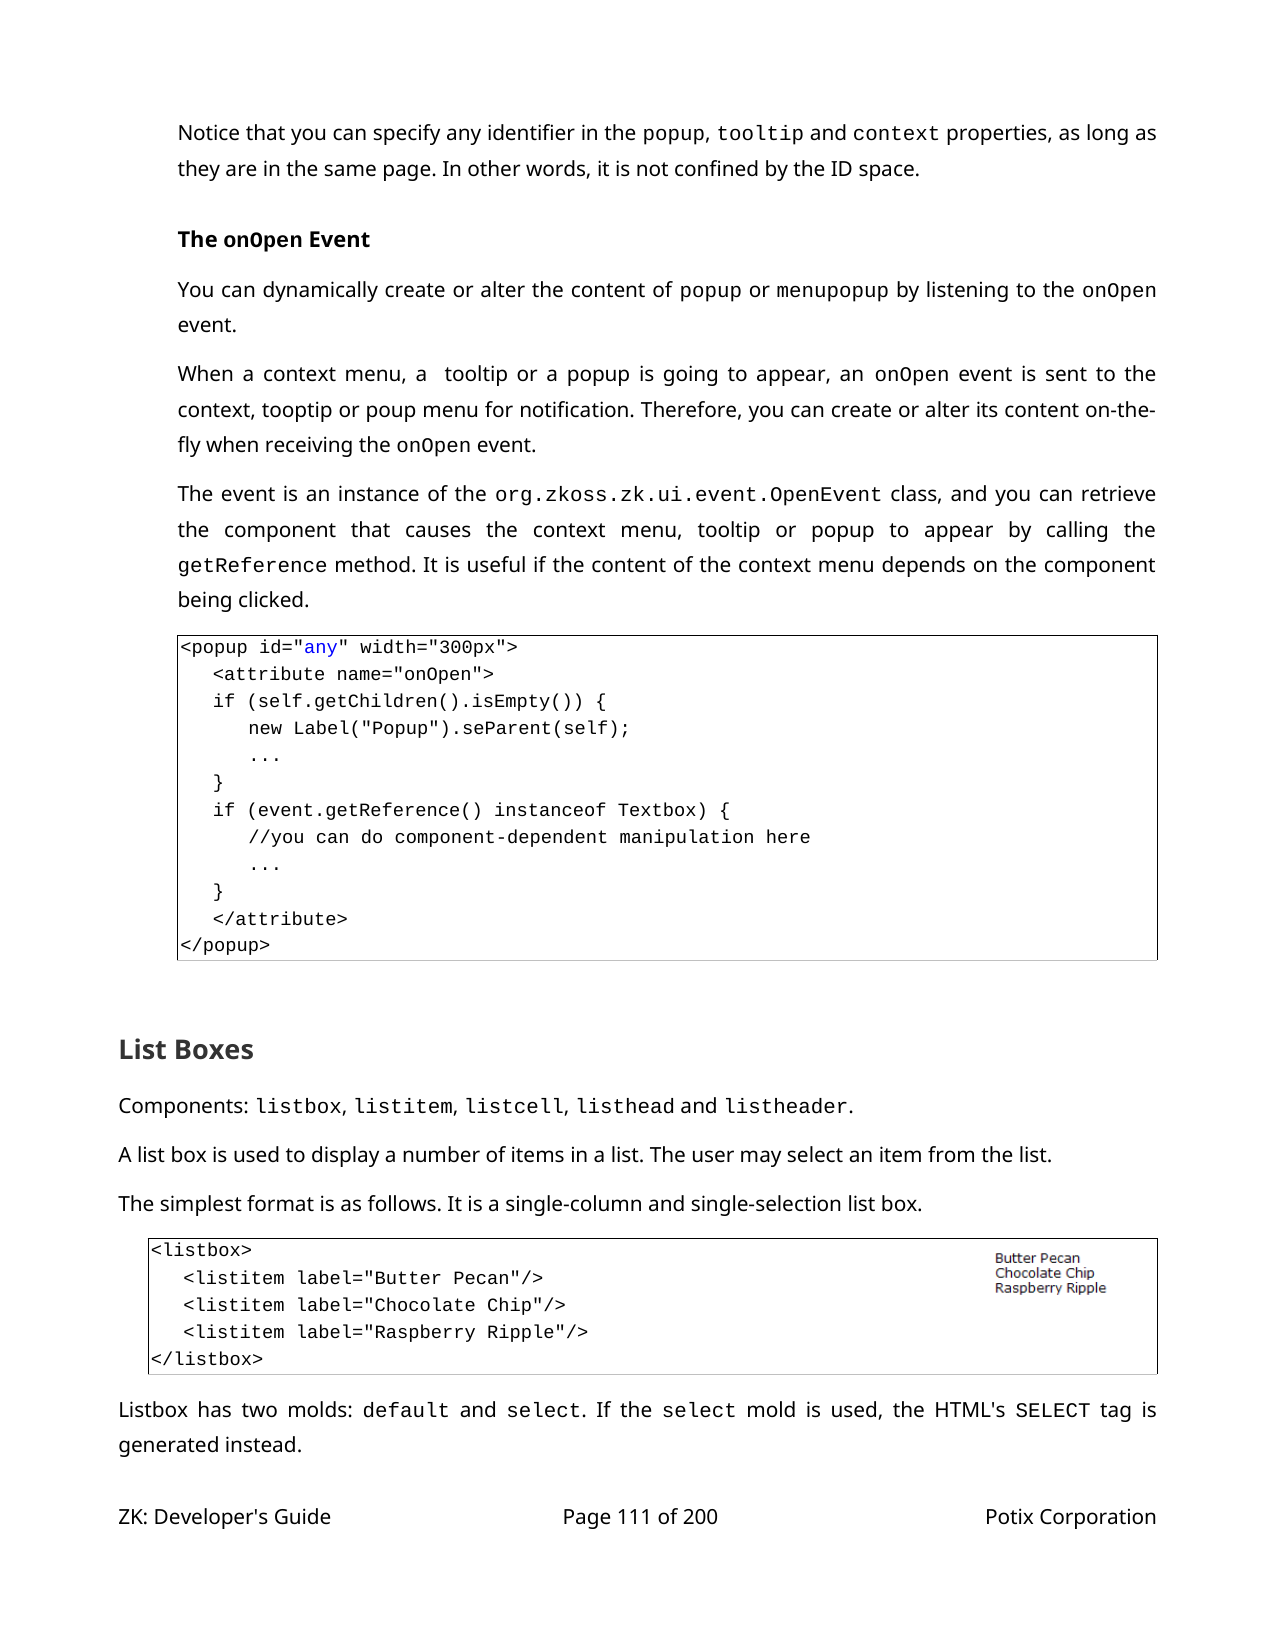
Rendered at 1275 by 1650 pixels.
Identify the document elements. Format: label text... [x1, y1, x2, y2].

text ... [178, 852, 1157, 876]
text [1118, 1266, 1157, 1290]
text ... [178, 743, 1157, 767]
subtitle List Boxes [118, 1031, 1157, 1068]
text <listitem label="Butter Pecan"/> [149, 1266, 990, 1290]
text When a context menu, a tooltip or a popup is going to appear, an onOpen event is sent to the context, tooptip or poup menu for notification. Therefore, you can create or alter its content on-the-fly when receiving the onOpen event. [177, 359, 1157, 459]
text Components: listbox, listitem, listcell, listhead and listheader. [118, 1091, 1157, 1120]
text A list box is used to display a number of items in a list. The user may select an item from the list. [118, 1141, 1157, 1169]
text You can dynamically create or alter the content of popup or menupopup by listening to the onOpen event. [177, 275, 1157, 339]
text The simplest format is as follows. It is a single-column and single-selection list box. [118, 1189, 1157, 1218]
text <listbox> [149, 1239, 1157, 1263]
text Listbox has two molds: default and select. If the select mold is used, the HTML's SELECT tag is generated instead. [118, 1395, 1157, 1459]
text <popup id="any" width="300px"> [178, 636, 1157, 659]
text The event is an instance of the org.zkoss.zk.ui.event.OpenEvent class, and you can retrieve the component that causes the context menu, tooltip or popup to appear by calling the getReference method. It is useful if the content of the context menu depends on the component being clicked. [177, 479, 1157, 614]
text if (event.getReference() instanceof Textbox) { [178, 798, 1157, 822]
text </attribute> </popup> [178, 906, 1157, 960]
text <listitem label="Raspberry Ripple"/> [149, 1320, 1157, 1344]
text <attribute name="onOpen"> [178, 662, 1157, 686]
text new Label("Popup").seParent(self); [178, 716, 1157, 740]
text </listbox> [149, 1347, 1157, 1374]
text <listitem label="Chocolate Chip"/> [149, 1293, 1157, 1317]
text } [178, 879, 1157, 903]
subtitle The onOpen Event [177, 224, 1157, 254]
text if (self.getChildren().isEmpty()) { [178, 689, 1157, 713]
text } [178, 770, 1157, 795]
picture [990, 1248, 1118, 1298]
text Notice that you can specify any identifier in the popup, tooltip and context properties, as long as they are in the same page. In other words, it is not confined by the ID space. [177, 118, 1157, 182]
text //you can do component-dependent manipulation here [178, 825, 1157, 849]
